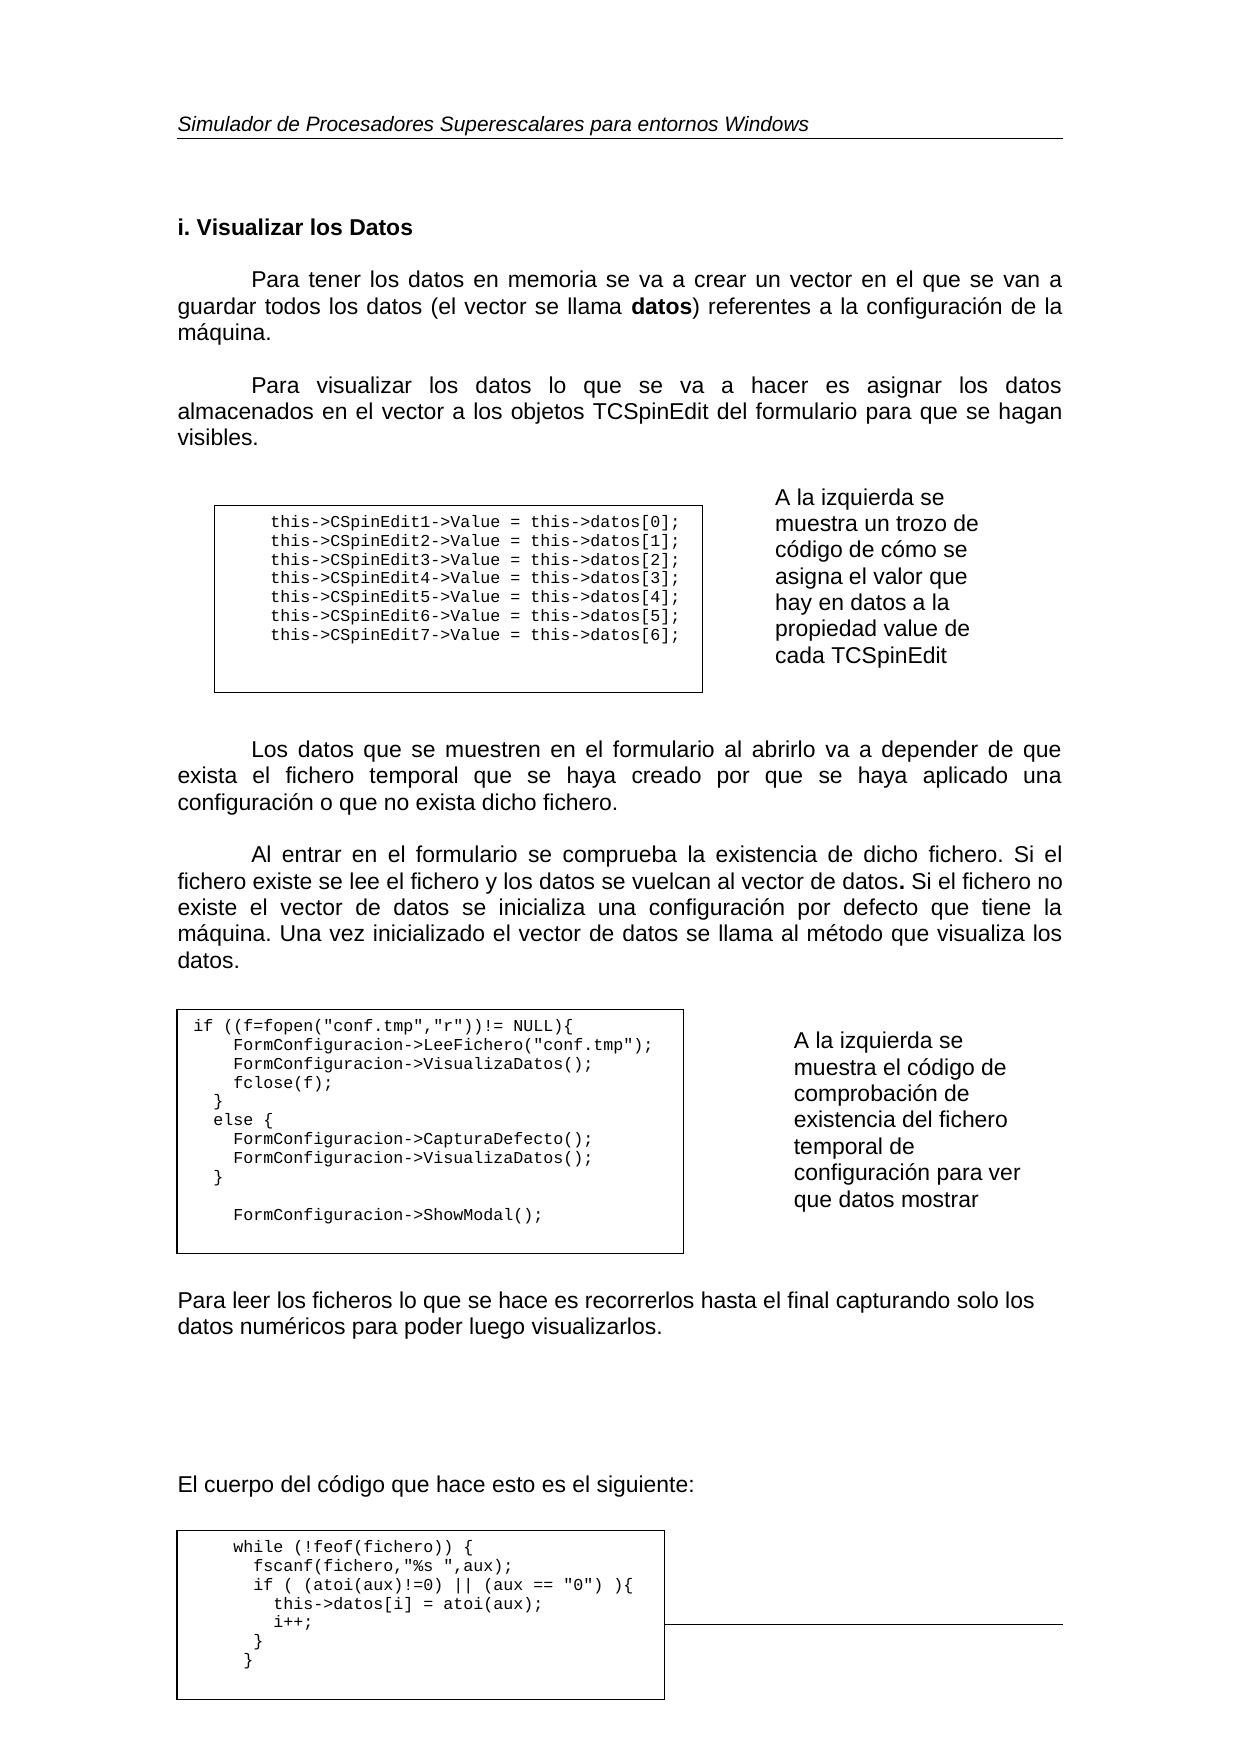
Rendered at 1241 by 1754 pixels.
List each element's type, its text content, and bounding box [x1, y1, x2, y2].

text else { [193, 1112, 668, 1131]
text this->CSpinEdit2->Value = this->datos[1]; [230, 532, 686, 551]
text this->datos[i] = atoi(aux); [193, 1595, 649, 1614]
text Para leer los ficheros lo que se hace es recorrerlos hasta el final capturando solo los datos numéricos para poder luego visualizarlos. [177, 1287, 1063, 1339]
text this->CSpinEdit4->Value = this->datos[3]; [230, 570, 686, 589]
text Para visualizar los datos lo que se va a hacer es asignar los datos almacenados en el vector a los objetos TCSpinEdit del formulario para que se hagan visibles. [177, 372, 1063, 451]
text } [193, 1652, 649, 1671]
text El cuerpo del código que hace esto es el siguiente: [177, 1471, 1063, 1498]
text this->CSpinEdit7->Value = this->datos[6]; [230, 627, 686, 646]
text A la izquierda se muestra un trozo de código de cómo se asigna el valor que hay en datos a la propiedad value de cada TCSpinEdit [775, 484, 1004, 668]
text Para tener los datos en memoria se va a crear un vector en el que se van a guardar todos los datos (el vector se llama datos) referentes a la configuración de la máquina. [177, 266, 1063, 345]
text Los datos que se muestren en el formulario al abrirlo va a depender de que exista el fichero temporal que se haya creado por que se haya aplicado una configuración o que no exista dicho fichero. [177, 736, 1063, 815]
subtitle i. Visualizar los Datos [177, 213, 1063, 240]
text Al entrar en el formulario se comprueba la existencia de dicho fichero. Si el fichero existe se lee el fichero y los datos se vuelcan al vector de datos. Si el fichero no existe el vector de datos se inicializa una configuración por defecto que tiene la máquina. Una vez inicializado el vector de datos se llama al método que visualiza los datos. [177, 841, 1063, 973]
text FormConfiguracion->ShowModal(); [193, 1206, 668, 1225]
text } [193, 1093, 668, 1112]
text fscanf(fichero,"%s ",aux); [193, 1557, 649, 1576]
text if ((f=fopen("conf.tmp","r"))!= NULL){ [193, 1018, 668, 1036]
text while (!feof(fichero)) { [193, 1539, 649, 1557]
text FormConfiguracion->VisualizaDatos(); [193, 1149, 668, 1168]
text A la izquierda se muestra el código de comprobación de existencia del fichero temporal de configuración para ver que datos mostrar [794, 1027, 1042, 1212]
text FormConfiguracion->LeeFichero("conf.tmp"); [193, 1036, 668, 1055]
text } [193, 1168, 668, 1187]
text this->CSpinEdit5->Value = this->datos[4]; [230, 589, 686, 608]
text this->CSpinEdit3->Value = this->datos[2]; [230, 551, 686, 570]
text if ( (atoi(aux)!=0) || (aux == "0") ){ [193, 1576, 649, 1595]
text FormConfiguracion->CapturaDefecto(); [193, 1131, 668, 1149]
text fclose(f); [193, 1074, 668, 1093]
text FormConfiguracion->VisualizaDatos(); [193, 1055, 668, 1074]
text } [193, 1633, 649, 1652]
text i++; [193, 1614, 649, 1633]
text this->CSpinEdit1->Value = this->datos[0]; [230, 513, 686, 532]
text this->CSpinEdit6->Value = this->datos[5]; [230, 608, 686, 627]
